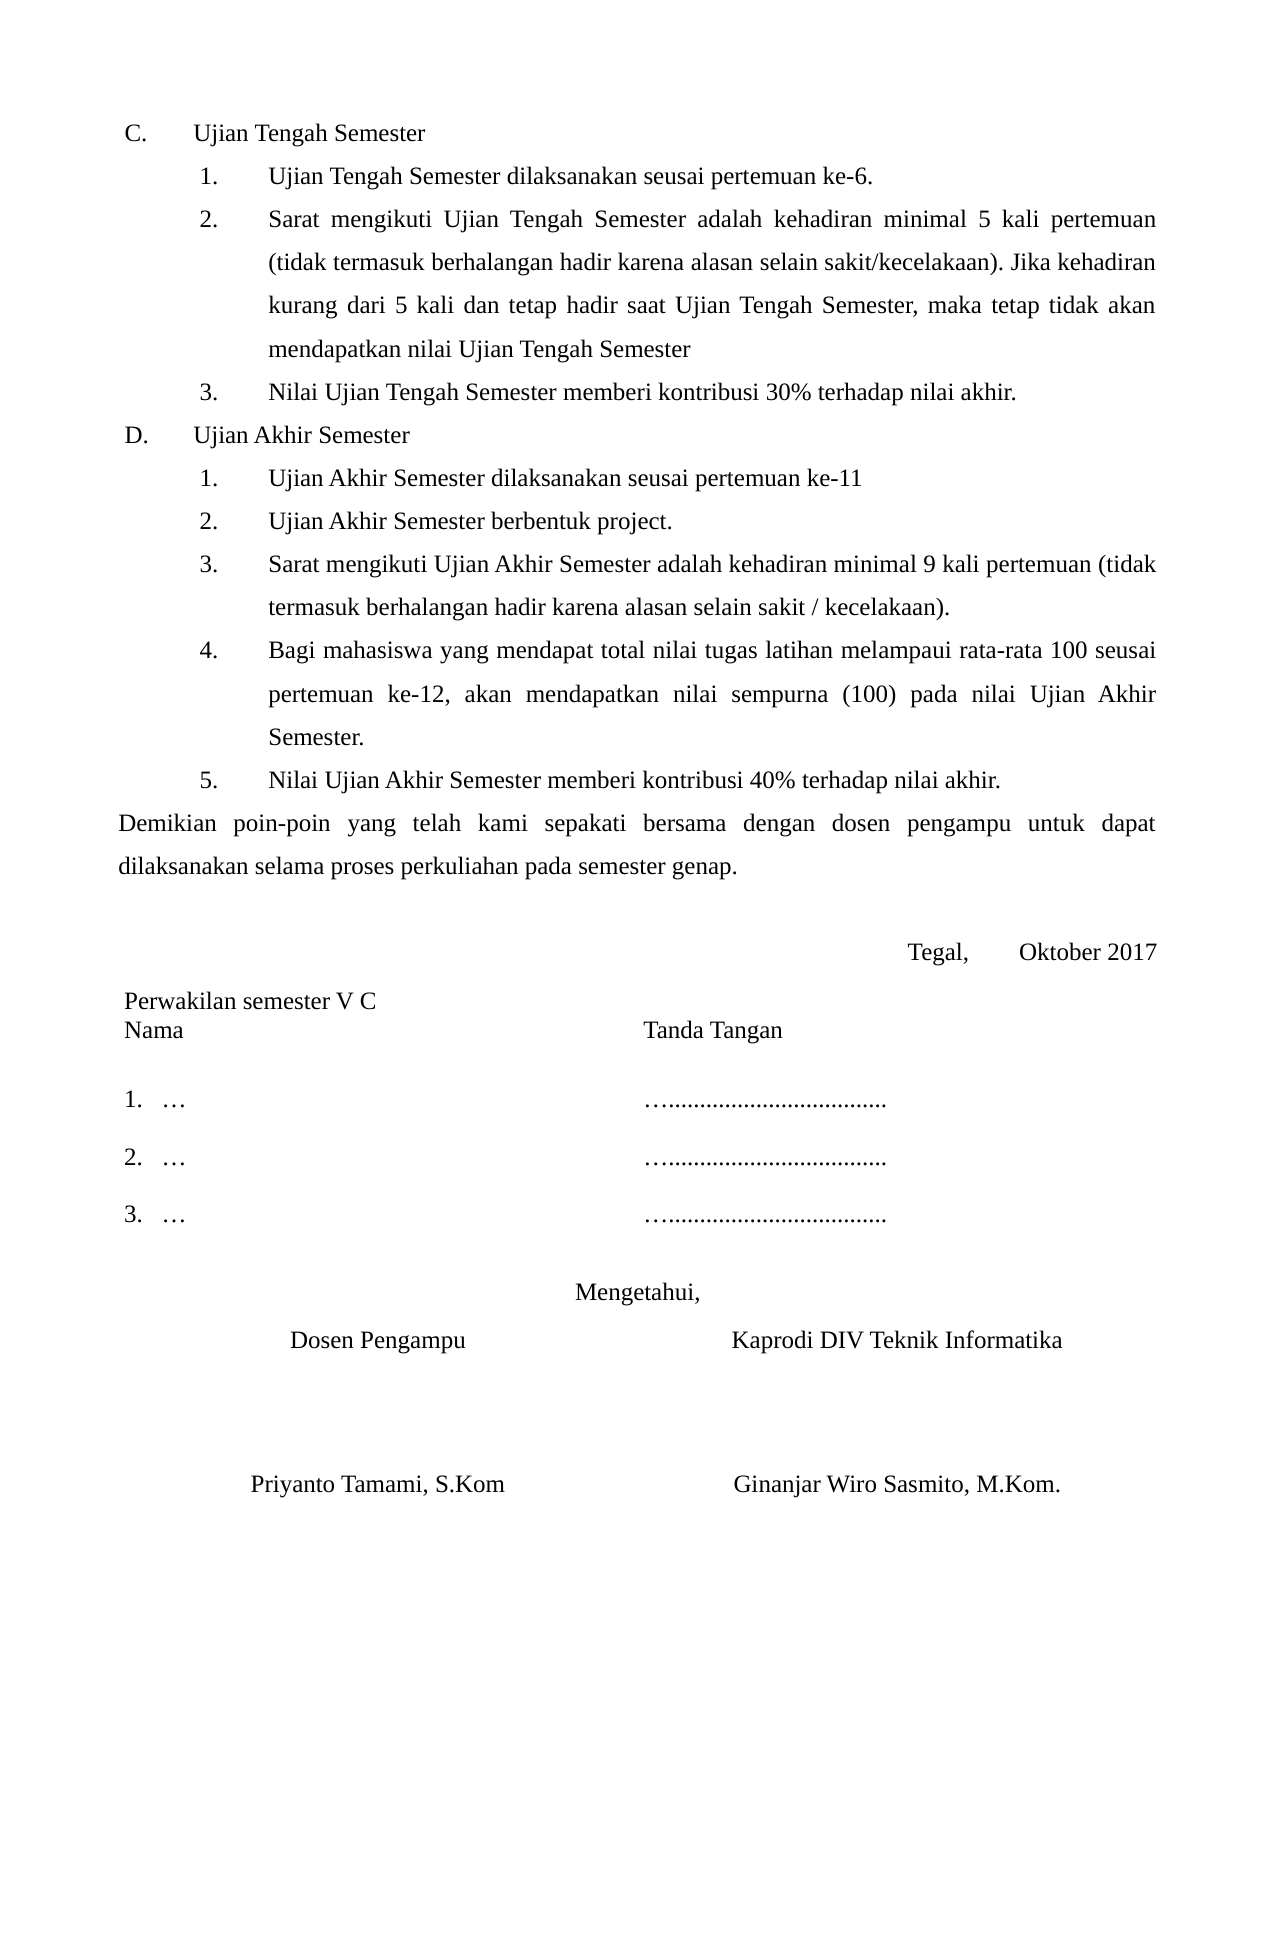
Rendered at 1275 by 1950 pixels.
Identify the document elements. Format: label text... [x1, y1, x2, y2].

list Ujian Tengah Semester dilaksanakan seusai pertemuan ke-6. [193, 161, 1157, 190]
list Sarat mengikuti Ujian Akhir Semester adalah kehadiran minimal 9 kali pertemuan (tidak termasuk berhalangan hadir karena alasan selain sakit / kecelakaan). [193, 549, 1157, 621]
list Ujian Akhir Semester dilaksanakan seusai pertemuan ke-11 [193, 463, 1157, 492]
list Ujian Akhir Semester [118, 420, 1157, 449]
list Ujian Akhir Semester berbentuk project. [193, 506, 1157, 535]
list Demikian poin-poin yang telah kami sepakati bersama dengan dosen pengampu untuk dapat dilaksanakan selama proses perkuliahan pada semester genap. [118, 808, 1157, 880]
table_cell … … … [118, 1050, 637, 1233]
table_header Kaprodi DIV Teknik Informatika Ginanjar Wiro Sasmito, M.Kom. [638, 1320, 1157, 1504]
list Bagi mahasiswa yang mendapat total nilai tugas latihan melampaui rata-rata 100 seusai pertemuan ke-12, akan mendapatkan nilai sempurna (100) pada nilai Ujian Akhir Semester. [193, 636, 1157, 751]
list Nilai Ujian Akhir Semester memberi kontribusi 40% terhadap nilai akhir. [193, 765, 1157, 794]
table_cell …................................... …................................... …................................... [638, 1050, 1157, 1233]
table_header Dosen Pengampu Priyanto Tamami, S.Kom [118, 1320, 637, 1504]
table_header Perwakilan semester V C Nama [118, 981, 637, 1049]
list Ujian Tengah Semester [118, 118, 1157, 147]
table_header Tanda Tangan [638, 981, 1157, 1049]
text Mengetahui, [118, 1277, 1157, 1305]
list Nilai Ujian Tengah Semester memberi kontribusi 30% terhadap nilai akhir. [193, 377, 1157, 406]
text Tegal, Oktober 2017 [118, 937, 1157, 966]
list Sarat mengikuti Ujian Tengah Semester adalah kehadiran minimal 5 kali pertemuan (tidak termasuk berhalangan hadir karena alasan selain sakit/kecelakaan). Jika kehadiran kurang dari 5 kali dan tetap hadir saat Ujian Tengah Semester, maka tetap tidak akan mendapatkan nilai Ujian Tengah Semester [193, 204, 1157, 362]
